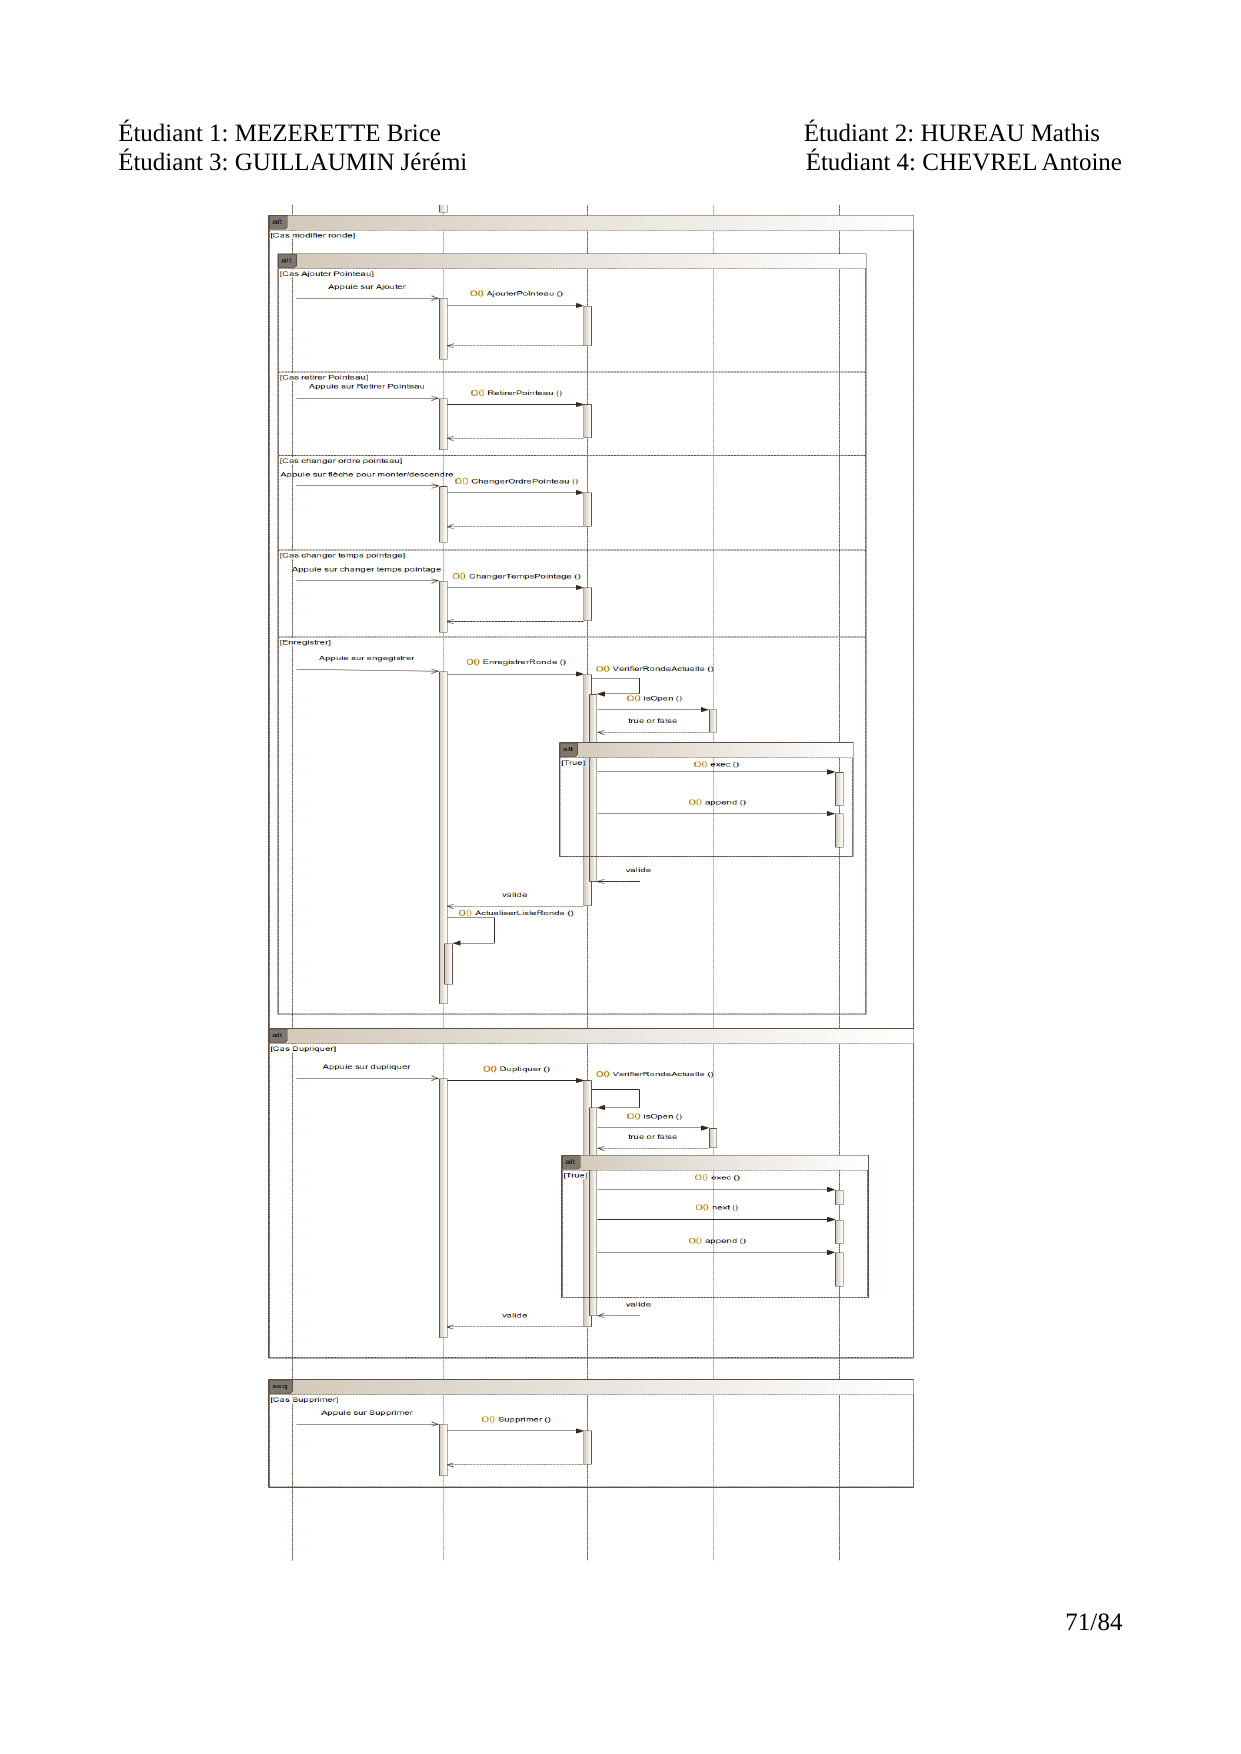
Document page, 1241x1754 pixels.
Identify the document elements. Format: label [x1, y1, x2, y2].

picture [214, 205, 920, 1566]
